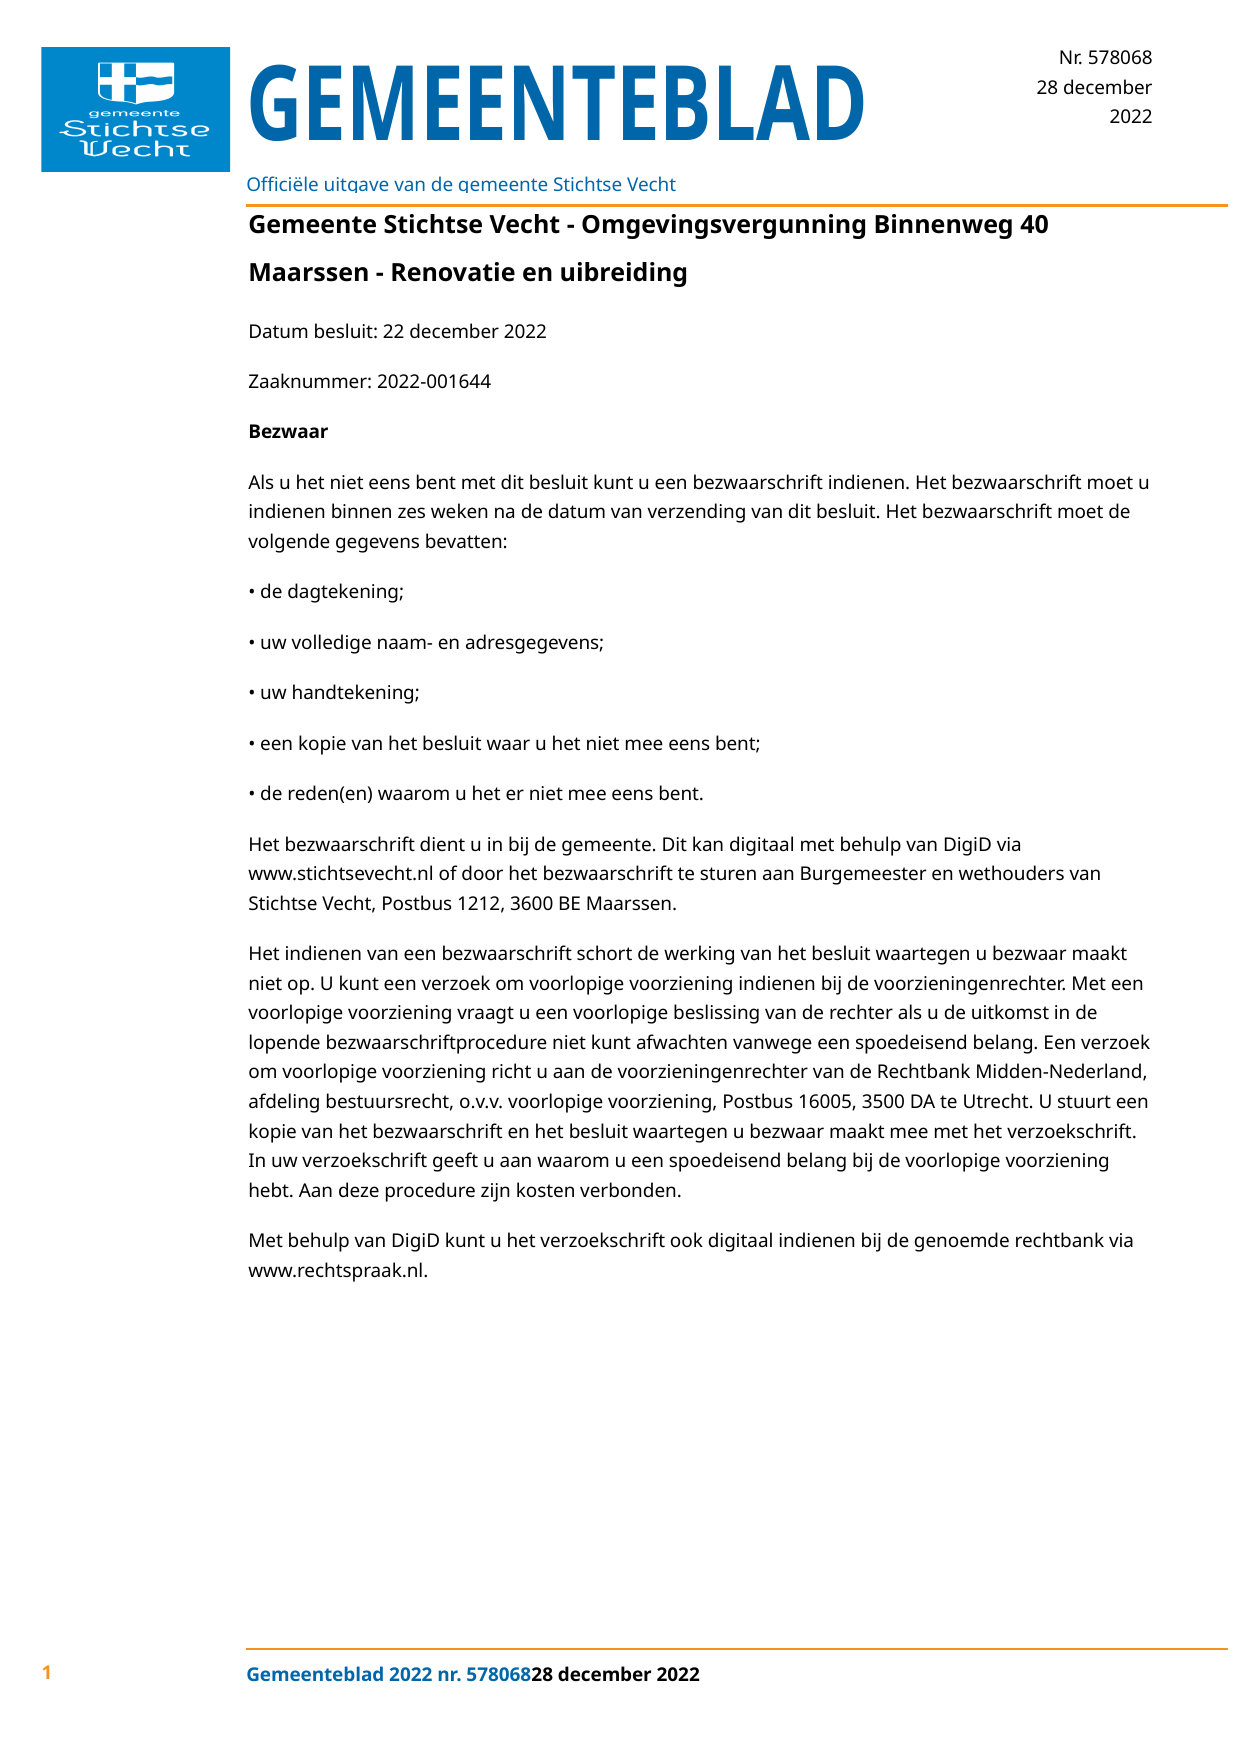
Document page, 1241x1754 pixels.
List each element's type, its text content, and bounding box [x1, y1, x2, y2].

text • uw handtekening; [248, 679, 1152, 705]
text Met behulp van DigiD kunt u het verzoekschrift ook digitaal indienen bij de genoemde rechtbank via www.rechtspraak.nl. [248, 1227, 1152, 1283]
text • de reden(en) waarom u het er niet mee eens bent. [248, 780, 1152, 806]
text Bezwaar [248, 419, 1152, 444]
picture [99, 63, 135, 101]
text Het indienen van een bezwaarschrift schort de werking van het besluit waartegen u bezwaar maakt niet op. U kunt een verzoek om voorlopige voorziening indienen bij de voorzieningenrechter. Met een voorlopige voorziening vraagt u een voorlopige beslissing van de rechter als u de uitkomst in de lopende bezwaarschriftprocedure niet kunt afwachten vanwege een spoedeisend belang. Een verzoek om voorlopige voorziening richt u aan de voorzieningenrechter van de Rechtbank Midden-Nederland, afdeling bestuursrecht, o.v.v. voorlopige voorziening, Postbus 16005, 3500 DA te Utrecht. U stuurt een kopie van het bezwaarschrift en het besluit waartegen u bezwaar maakt mee met het verzoekschrift. In uw verzoekschrift geeft u aan waarom u een spoedeisend belang bij de voorlopige voorziening hebt. Aan deze procedure zijn kosten verbonden. [248, 940, 1152, 1203]
text • de dagtekening; [248, 579, 1152, 604]
text Gemeente Stichtse Vecht - Omgevingsvergunning Binnenweg 40 Maarssen - Renovatie en uibreiding [248, 207, 1152, 288]
text Datum besluit: 22 december 2022 [248, 318, 1152, 344]
text Als u het niet eens bent met dit besluit kunt u een bezwaarschrift indienen. Het bezwaarschrift moet u indienen binnen zes weken na de datum van verzending van dit besluit. Het bezwaarschrift moet de volgende gegevens bevatten: [248, 469, 1152, 554]
text • een kopie van het besluit waar u het niet mee eens bent; [248, 730, 1152, 756]
text Het bezwaarschrift dient u in bij de gemeente. Dit kan digitaal met behulp van DigiD via www.stichtsevecht.nl of door het bezwaarschrift te sturen aan Burgemeester en wethouders van Stichtse Vecht, Postbus 1212, 3600 BE Maarssen. [248, 831, 1152, 916]
text • uw volledige naam- en adresgegevens; [248, 629, 1152, 655]
text Zaaknummer: 2022-001644 [248, 368, 1152, 394]
picture [137, 63, 174, 103]
